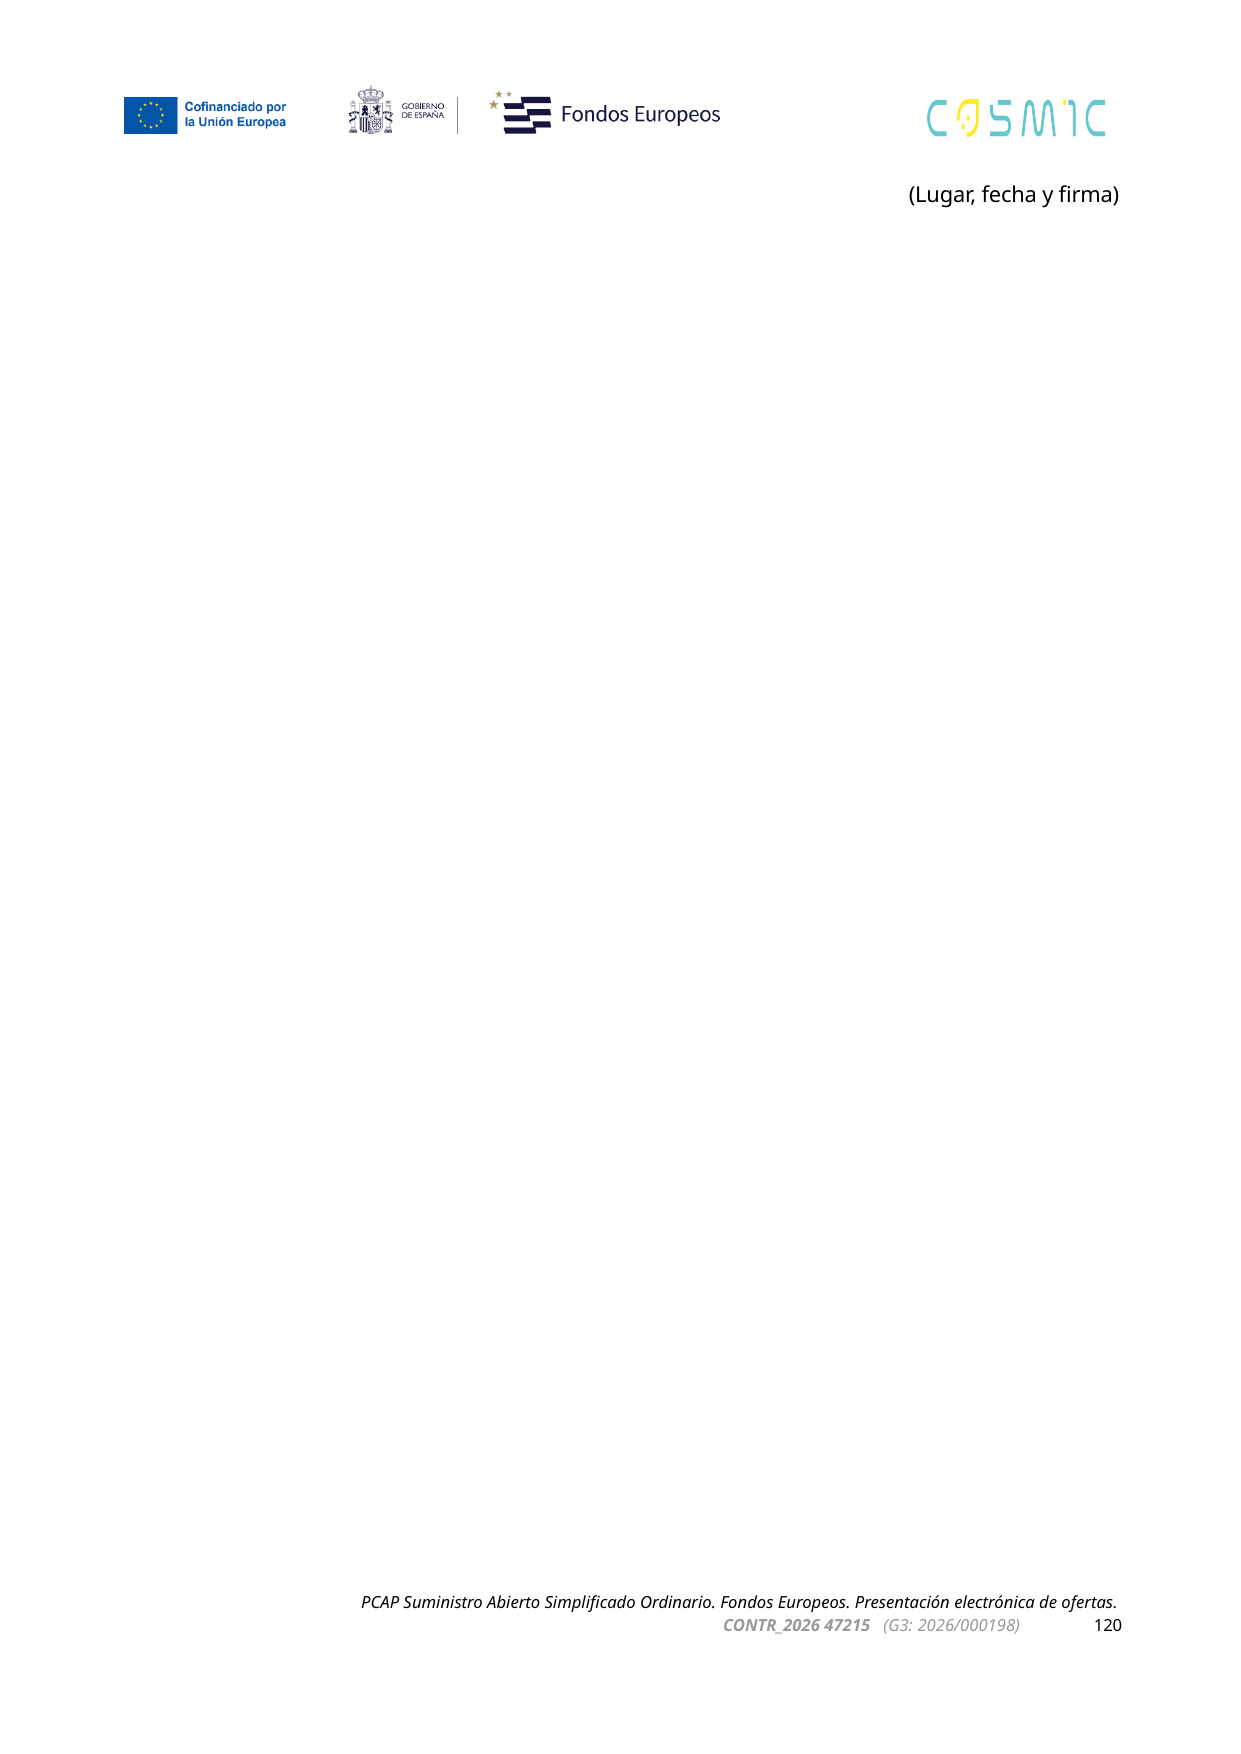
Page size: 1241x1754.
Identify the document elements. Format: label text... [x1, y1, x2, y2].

picture [927, 99, 1105, 137]
picture [104, 69, 735, 142]
text (Lugar, fecha y firma) [118, 176, 1122, 212]
